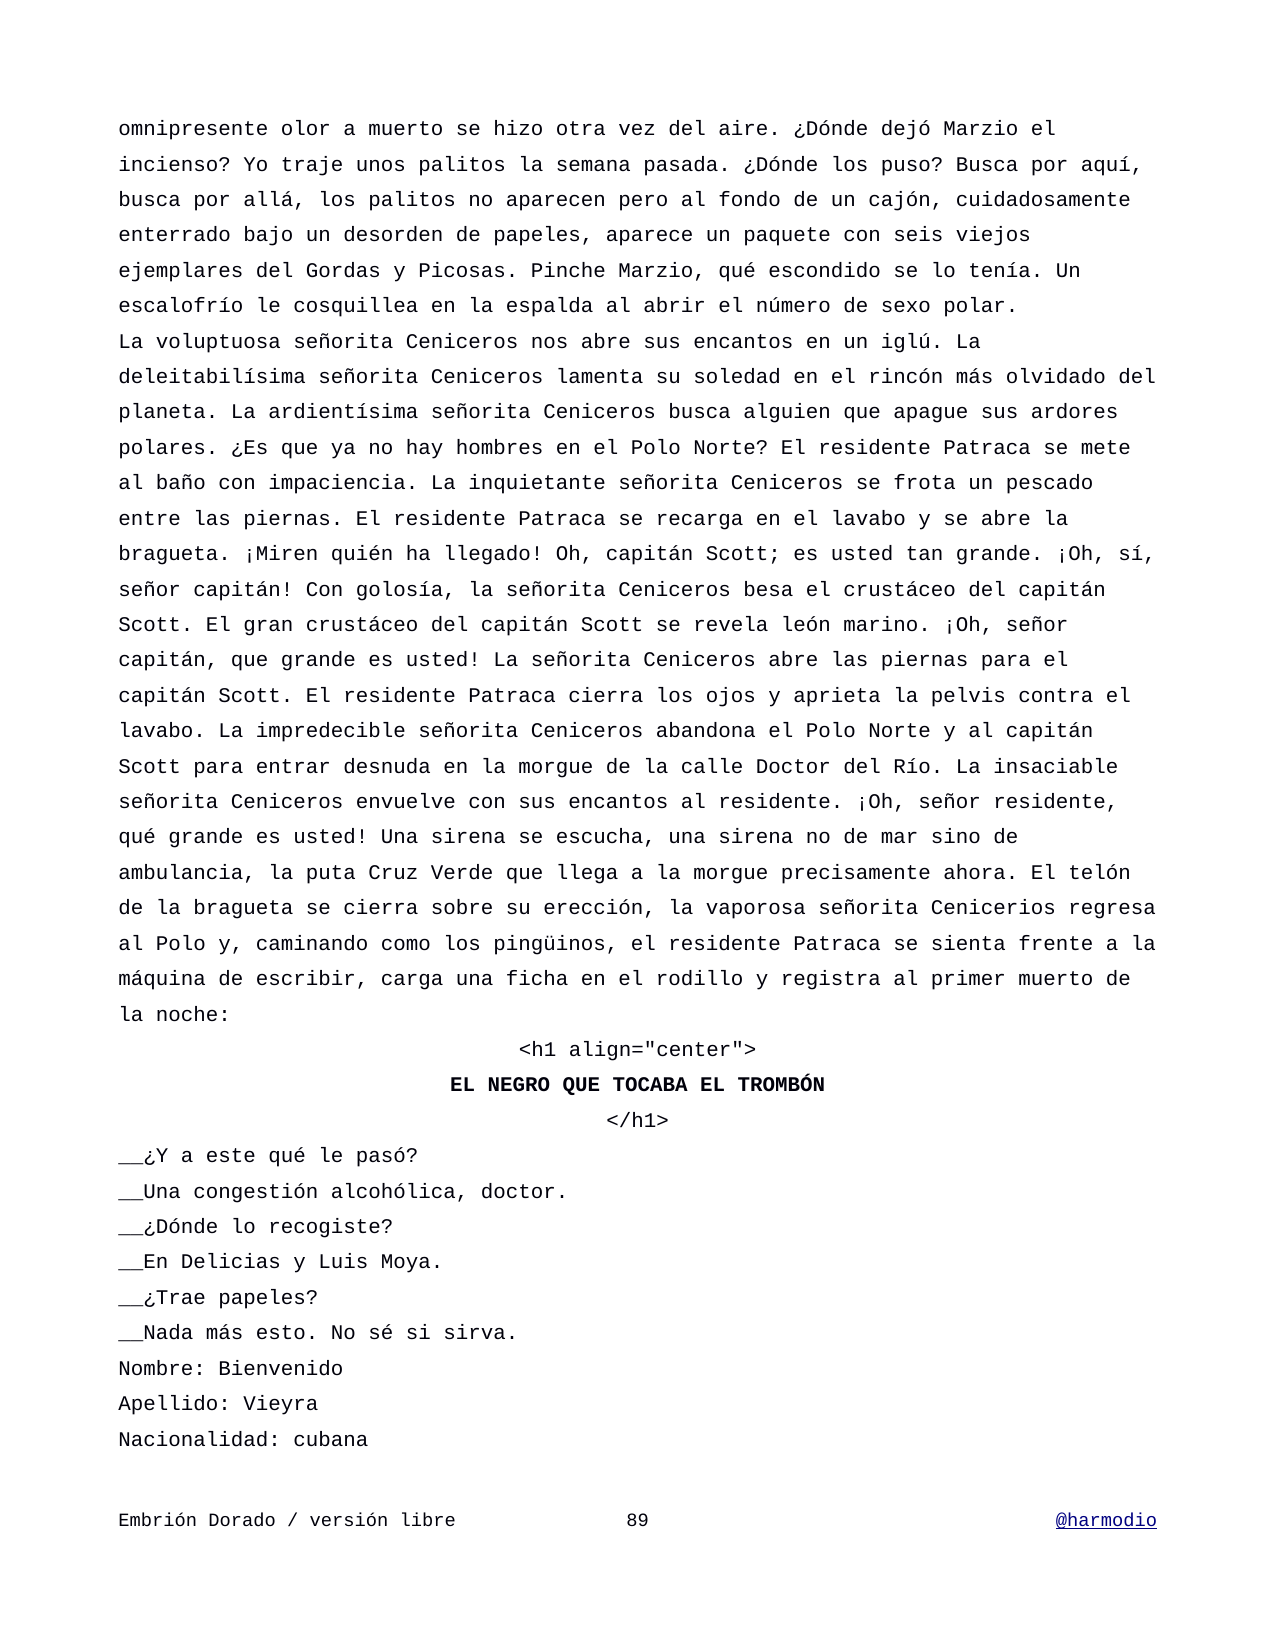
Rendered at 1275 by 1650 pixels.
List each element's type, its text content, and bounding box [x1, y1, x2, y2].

text __¿Y a este qué le pasó? [118, 1145, 1157, 1169]
text EL NEGRO QUE TOCABA EL TROMBÓN [118, 1074, 1157, 1098]
text <h1 align="center"> [118, 1039, 1157, 1063]
text </h1> [118, 1110, 1157, 1133]
text Apellido: Vieyra [118, 1393, 1157, 1417]
text Nacionalidad: cubana [118, 1428, 1157, 1452]
text __¿Trae papeles? [118, 1287, 1157, 1311]
text __Una congestión alcohólica, doctor. [118, 1181, 1157, 1204]
text La voluptuosa señorita Ceniceros nos abre sus encantos en un iglú. La deleitabilísima señorita Ceniceros lamenta su soledad en el rincón más olvidado del planeta. La ardientísima señorita Ceniceros busca alguien que apague sus ardores polares. ¿Es que ya no hay hombres en el Polo Norte? El residente Patraca se mete al baño con impaciencia. La inquietante señorita Ceniceros se frota un pescado entre las piernas. El residente Patraca se recarga en el lavabo y se abre la bragueta. ¡Miren quién ha llegado! Oh, capitán Scott; es usted tan grande. ¡Oh, sí, señor capitán! Con golosía, la señorita Ceniceros besa el crustáceo del capitán [118, 331, 1157, 602]
text Nombre: Bienvenido [118, 1358, 1157, 1381]
text __¿Dónde lo recogiste? [118, 1216, 1157, 1240]
text __Nada más esto. No sé si sirva. [118, 1322, 1157, 1346]
text __En Delicias y Luis Moya. [118, 1251, 1157, 1275]
text omnipresente olor a muerto se hizo otra vez del aire. ¿Dónde dejó Marzio el incienso? Yo traje unos palitos la semana pasada. ¿Dónde los puso? Busca por aquí, busca por allá, los palitos no aparecen pero al fondo de un cajón, cuidadosamente enterrado bajo un desorden de papeles, aparece un paquete con seis viejos ejemplares del Gordas y Picosas. Pinche Marzio, qué escondido se lo tenía. Un escalofrío le cosquillea en la espalda al abrir el número de sexo polar. [118, 118, 1157, 319]
text Scott. El gran crustáceo del capitán Scott se revela león marino. ¡Oh, señor capitán, que grande es usted! La señorita Ceniceros abre las piernas para el capitán Scott. El residente Patraca cierra los ojos y aprieta la pelvis contra el lavabo. La impredecible señorita Ceniceros abandona el Polo Norte y al capitán [118, 614, 1157, 744]
text Scott para entrar desnuda en la morgue de la calle Doctor del Río. La insaciable señorita Ceniceros envuelve con sus encantos al residente. ¡Oh, señor residente, qué grande es usted! Una sirena se escucha, una sirena no de mar sino de ambulancia, la puta Cruz Verde que llega a la morgue precisamente ahora. El telón de la bragueta se cierra sobre su erección, la vaporosa señorita Cenicerios regresa al Polo y, caminando como los pingüinos, el residente Patraca se sienta frente a la máquina de escribir, carga una ficha en el rodillo y registra al primer muerto de la noche: [118, 756, 1157, 1027]
